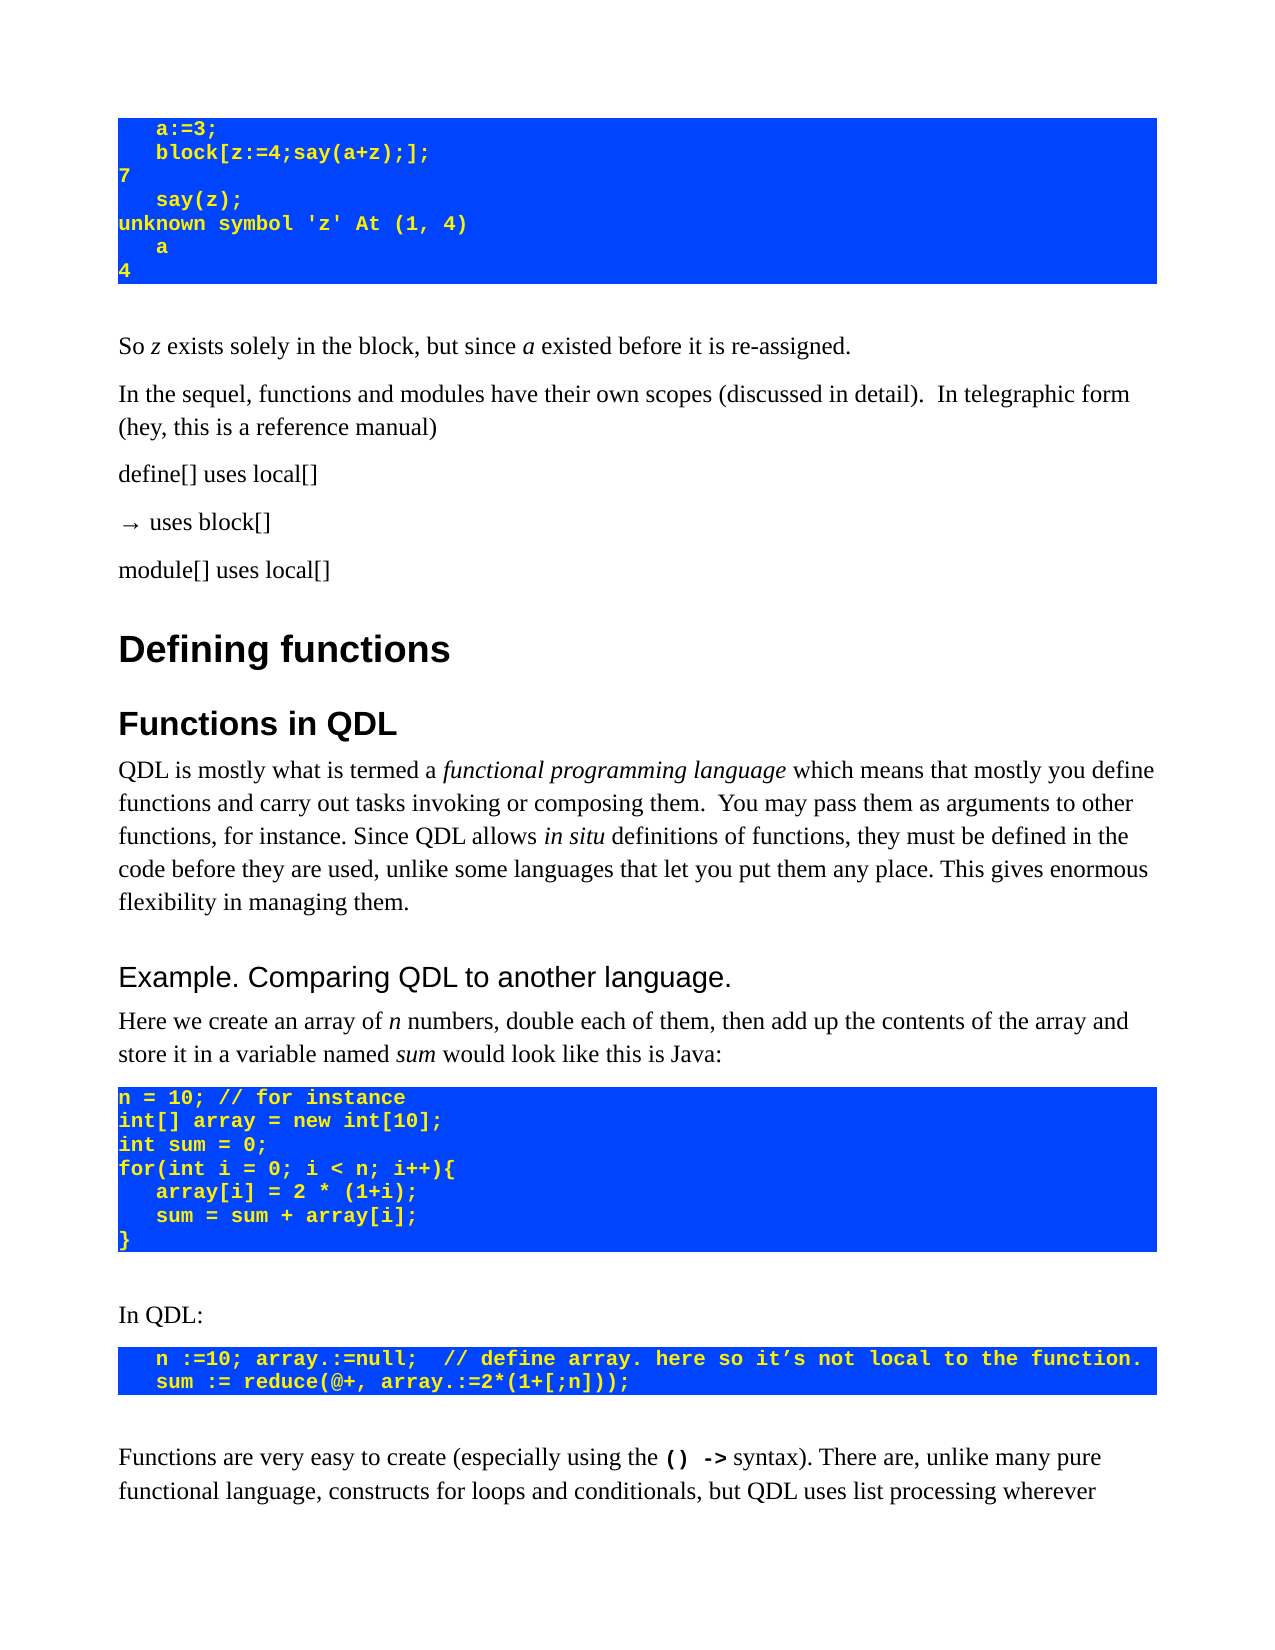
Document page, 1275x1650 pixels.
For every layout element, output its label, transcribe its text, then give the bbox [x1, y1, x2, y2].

text Functions are very easy to create (especially using the () -> syntax). There are, unlike many pure functional language, constructs for loops and conditionals, but QDL uses list processing wherever [118, 1442, 1157, 1505]
text define[] uses local[] [118, 459, 1157, 488]
text In QDL: [118, 1300, 1157, 1329]
text a [118, 236, 1157, 260]
text So z exists solely in the block, but since a existed before it is re-assigned. [118, 331, 1157, 360]
text int[] array = new int[10]; [118, 1110, 1157, 1134]
text unknown symbol 'z' At (1, 4) [118, 213, 1157, 236]
text n :=10; array.:=null; // define array. here so it’s not local to the function. [118, 1347, 1157, 1371]
text 4 [118, 260, 1157, 284]
text int sum = 0; [118, 1134, 1157, 1158]
text } [118, 1229, 1157, 1252]
text for(int i = 0; i < n; i++){ [118, 1158, 1157, 1181]
text array[i] = 2 * (1+i); [118, 1181, 1157, 1205]
text a:=3; [118, 118, 1157, 142]
text module[] uses local[] [118, 555, 1157, 583]
text say(z); [118, 189, 1157, 213]
text sum := reduce(@+, array.:=2*(1+[;n])); [118, 1371, 1157, 1395]
text block[z:=4;say(a+z);]; [118, 142, 1157, 165]
subtitle Example. Comparing QDL to another language. [118, 960, 1157, 994]
text n = 10; // for instance [118, 1087, 1157, 1110]
subtitle Defining functions [118, 627, 1157, 671]
text sum = sum + array[i]; [118, 1205, 1157, 1229]
text 7 [118, 165, 1157, 189]
text Here we create an array of n numbers, double each of them, then add up the contents of the array and store it in a variable named sum would look like this is Java: [118, 1006, 1157, 1068]
text → uses block[] [118, 507, 1157, 536]
subtitle Functions in QDL [118, 704, 1157, 743]
text In the sequel, functions and modules have their own scopes (discussed in detail). In telegraphic form (hey, this is a reference manual) [118, 379, 1157, 441]
text QDL is mostly what is termed a functional programming language which means that mostly you define functions and carry out tasks invoking or composing them. You may pass them as arguments to other functions, for instance. Since QDL allows in situ definitions of functions, they must be defined in the code before they are used, unlike some languages that let you put them any place. This gives enormous flexibility in managing them. [118, 755, 1157, 916]
